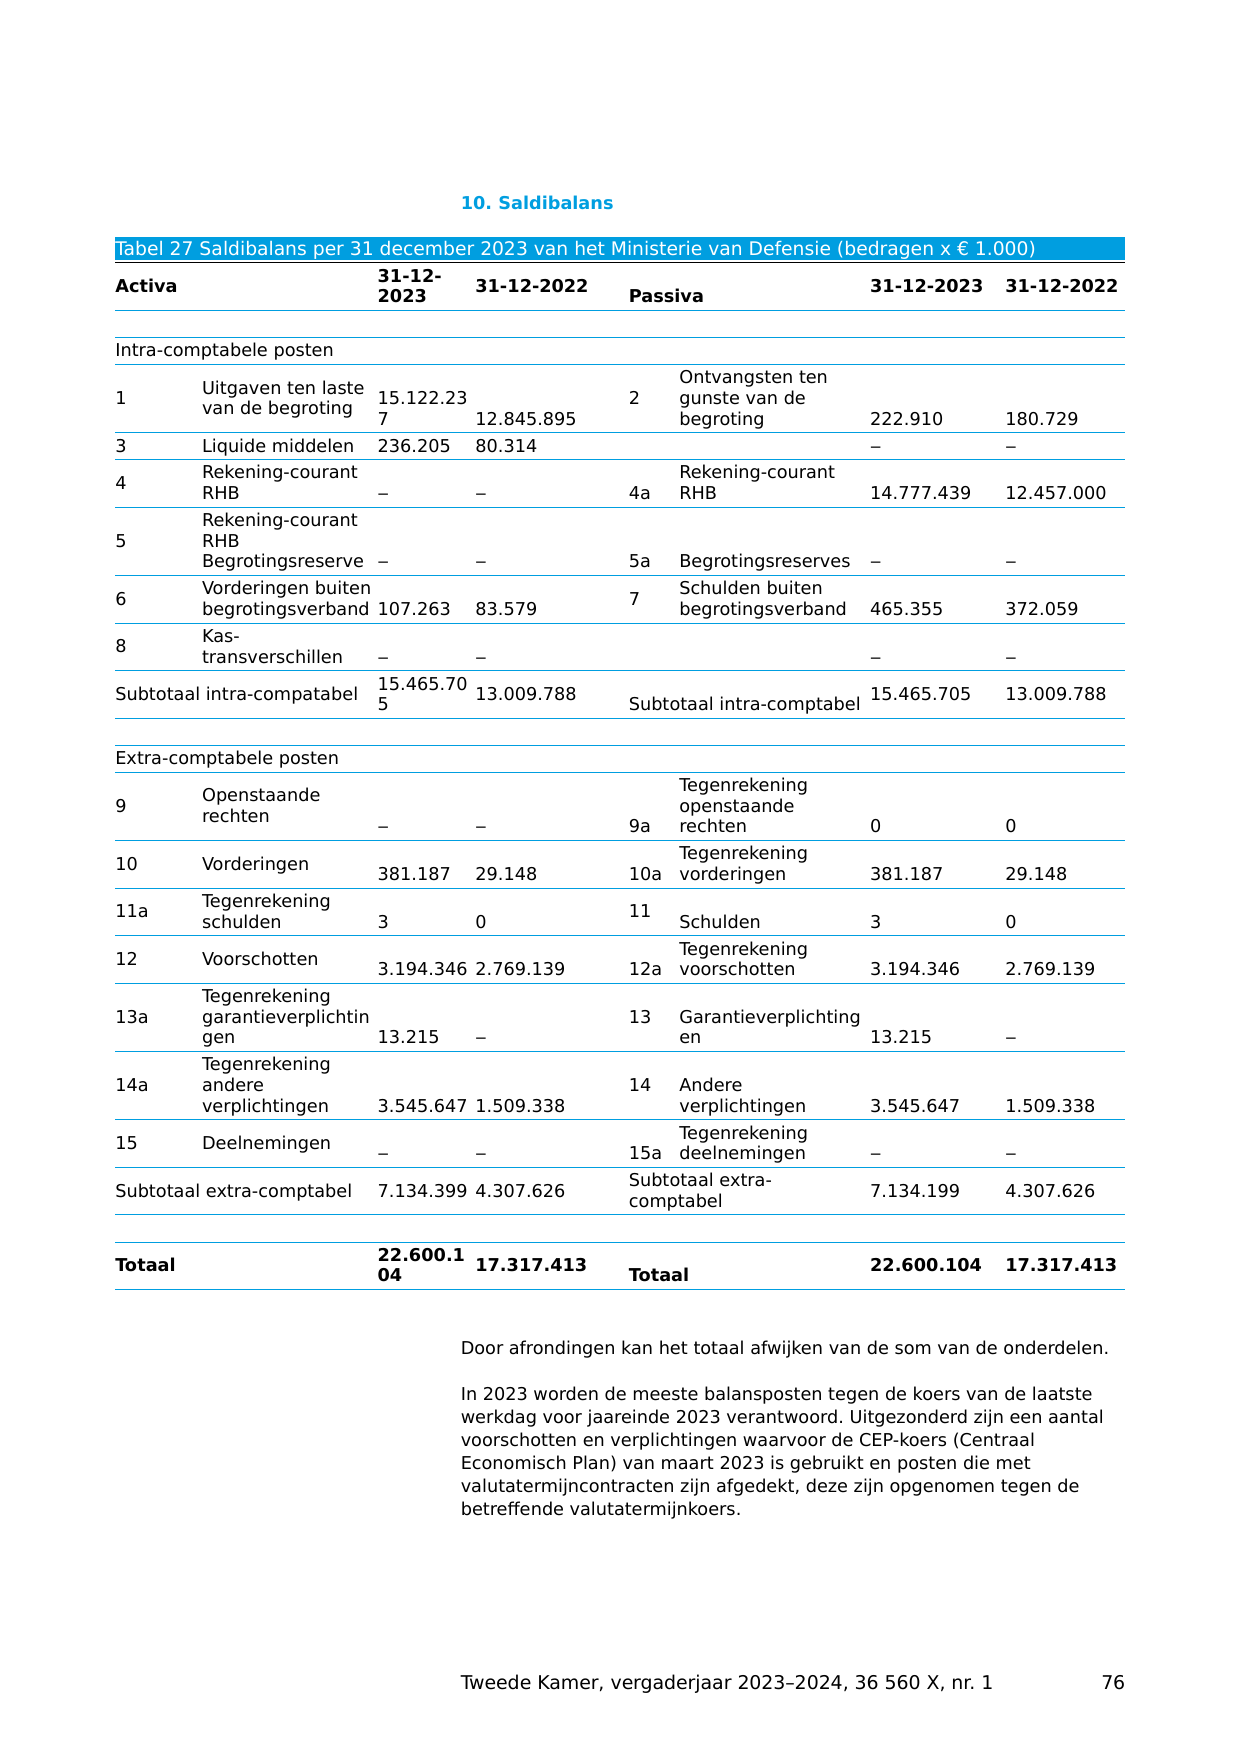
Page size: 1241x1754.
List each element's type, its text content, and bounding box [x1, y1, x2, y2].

table_cell 8 [115, 624, 199, 670]
table_cell Totaal [626, 1243, 867, 1289]
table_cell 4 [115, 460, 199, 507]
table_cell ‒ [375, 624, 472, 670]
table_cell 14a [115, 1052, 199, 1119]
table_cell 2.769.139 [472, 936, 598, 983]
text Door afrondingen kan het totaal afwijken van de som van de onderdelen. [461, 1336, 1125, 1359]
table_cell Intra-comptabele posten [115, 338, 374, 364]
table_cell [676, 311, 867, 337]
table_cell Tegenrekening vorderingen [676, 841, 867, 887]
table_cell Tegenrekening schulden [199, 889, 374, 935]
table_cell 11 [626, 889, 676, 935]
table_cell [1002, 338, 1125, 364]
table_cell Subtotaal extra-comptabel [626, 1168, 867, 1214]
table_cell Subtotaal extra-comptabel [115, 1168, 374, 1214]
table_cell 0 [1002, 889, 1125, 935]
table_cell [472, 746, 598, 772]
table_cell [599, 1243, 626, 1289]
table_cell 15.122.237 [375, 365, 472, 432]
table_cell 3.194.346 [867, 936, 1002, 983]
table_cell [599, 365, 626, 432]
table_cell [375, 338, 472, 364]
table_cell ‒ [472, 460, 598, 507]
table_cell Tegenrekening deelnemingen [676, 1120, 867, 1167]
table_cell 0 [472, 889, 598, 935]
table_cell [115, 1215, 199, 1241]
table_cell 381.187 [375, 841, 472, 887]
table_cell 0 [1002, 773, 1125, 840]
table_cell [375, 719, 472, 745]
table_cell Rekening-courant RHB [199, 460, 374, 507]
table_cell ‒ [472, 624, 598, 670]
table_cell 3 [115, 433, 199, 459]
table_cell [599, 338, 626, 364]
table_cell 180.729 [1002, 365, 1125, 432]
table_cell ‒ [472, 984, 598, 1051]
table_cell [599, 671, 626, 718]
table_cell [599, 773, 626, 840]
table_cell 7 [626, 576, 676, 622]
table_cell [599, 433, 626, 459]
table_cell Subtotaal intra-compatabel [115, 671, 374, 718]
text In 2023 worden de meeste balansposten tegen de koers van de laatste werkdag voor jaareinde 2023 verantwoord. Uitgezonderd zijn een aantal voorschotten en verplichtingen waarvoor de CEP-koers (Centraal Economisch Plan) van maart 2023 is gebruikt en posten die met valutatermijncontracten zijn afgedekt, deze zijn opgenomen tegen de betreffende valutatermijnkoers. [461, 1382, 1125, 1520]
table_cell 29.148 [472, 841, 598, 887]
table_cell 12a [626, 936, 676, 983]
table_cell [676, 719, 867, 745]
table_cell Andere verplichtingen [676, 1052, 867, 1119]
table_cell 5 [115, 508, 199, 575]
table_cell 1 [115, 365, 199, 432]
table_cell 3.545.647 [375, 1052, 472, 1119]
table_cell ‒ [375, 508, 472, 575]
table_cell 17.317.413 [472, 1243, 598, 1289]
table_cell [626, 719, 676, 745]
table_cell [1002, 311, 1125, 337]
table_cell ‒ [1002, 508, 1125, 575]
table_cell 31-12-2022 [1002, 263, 1125, 310]
table_cell 2 [626, 365, 676, 432]
table_cell [626, 433, 676, 459]
table_cell 12.457.000 [1002, 460, 1125, 507]
table_cell [676, 433, 867, 459]
table_cell [626, 1215, 676, 1241]
table_cell 3.545.647 [867, 1052, 1002, 1119]
table_cell ‒ [472, 508, 598, 575]
table_cell [115, 719, 199, 745]
table_cell 12.845.895 [472, 365, 598, 432]
table_cell Tegenrekening andere verplichtingen [199, 1052, 374, 1119]
table_cell 372.059 [1002, 576, 1125, 622]
table_cell ‒ [1002, 433, 1125, 459]
table_cell [599, 984, 626, 1051]
table_cell 12 [115, 936, 199, 983]
table_cell 13.215 [867, 984, 1002, 1051]
table_cell Vorderingen buiten begrotingsverband [199, 576, 374, 622]
table_cell [867, 338, 1002, 364]
table_cell [1002, 746, 1125, 772]
table_cell [199, 311, 374, 337]
table_cell ‒ [375, 460, 472, 507]
table_cell Rekening-courant RHB [676, 460, 867, 507]
table_cell [626, 746, 867, 772]
table_cell [867, 719, 1002, 745]
table_cell [599, 508, 626, 575]
table_cell 14 [626, 1052, 676, 1119]
table_cell [626, 624, 676, 670]
table_cell 222.910 [867, 365, 1002, 432]
table_cell [676, 624, 867, 670]
table_cell 7.134.399 [375, 1168, 472, 1214]
table_cell 14.777.439 [867, 460, 1002, 507]
table_cell ‒ [375, 1120, 472, 1167]
table_cell 13.215 [375, 984, 472, 1051]
table_cell ‒ [472, 773, 598, 840]
table_cell Begrotingsreserves [676, 508, 867, 575]
table_cell [599, 263, 626, 310]
table_cell ‒ [375, 773, 472, 840]
table_cell [1002, 1215, 1125, 1241]
table_cell [599, 576, 626, 622]
table_cell 1.509.338 [1002, 1052, 1125, 1119]
table_cell 2.769.139 [1002, 936, 1125, 983]
table_cell 1.509.338 [472, 1052, 598, 1119]
table_cell 10 [115, 841, 199, 887]
table_cell 4.307.626 [1002, 1168, 1125, 1214]
table_cell ‒ [867, 508, 1002, 575]
table_cell Kas-transverschillen [199, 624, 374, 670]
table_cell Uitgaven ten laste van de begroting [199, 365, 374, 432]
table_cell 3.194.346 [375, 936, 472, 983]
table_cell Schulden [676, 889, 867, 935]
table_cell Ontvangsten ten gunste van de begroting [676, 365, 867, 432]
table_cell Deelnemingen [199, 1120, 374, 1167]
table_cell Tegenrekening garantieverplichtingen [199, 984, 374, 1051]
table_cell 7.134.199 [867, 1168, 1002, 1214]
table_cell Tegenrekening voorschotten [676, 936, 867, 983]
table_cell 381.187 [867, 841, 1002, 887]
table_cell 4a [626, 460, 676, 507]
table_cell 465.355 [867, 576, 1002, 622]
table_cell ‒ [1002, 1120, 1125, 1167]
table_cell [115, 1290, 199, 1311]
table_cell 15.465.705 [375, 671, 472, 718]
table_cell [599, 311, 626, 337]
table_cell [599, 1052, 626, 1119]
table_cell Activa [115, 263, 374, 310]
table_cell Tegenrekening openstaande rechten [676, 773, 867, 840]
table_cell 107.263 [375, 576, 472, 622]
table_cell [472, 311, 598, 337]
table_cell [599, 1120, 626, 1167]
table_cell [626, 338, 867, 364]
table_cell Openstaande rechten [199, 773, 374, 840]
table_cell 13a [115, 984, 199, 1051]
table_cell [199, 1215, 374, 1241]
table_cell ‒ [867, 1120, 1002, 1167]
table_cell 22.600.104 [375, 1243, 472, 1289]
table_cell 15a [626, 1120, 676, 1167]
table_cell 6 [115, 576, 199, 622]
table_cell 17.317.413 [1002, 1243, 1125, 1289]
table_cell [375, 1215, 472, 1241]
table_cell 31-12-2023 [867, 263, 1002, 310]
table_cell Passiva [626, 263, 867, 310]
table_cell [472, 719, 598, 745]
table_cell 13.009.788 [1002, 671, 1125, 718]
table_cell 9 [115, 773, 199, 840]
table_cell [626, 311, 676, 337]
table_cell Extra-comptabele posten [115, 746, 374, 772]
table_cell ‒ [1002, 984, 1125, 1051]
table_cell ‒ [867, 624, 1002, 670]
table_cell [599, 460, 626, 507]
table_cell 13 [626, 984, 676, 1051]
table_cell [867, 1215, 1002, 1241]
table_cell Totaal [115, 1243, 374, 1289]
table_cell [599, 1215, 626, 1241]
table_cell 3 [375, 889, 472, 935]
table_cell Voorschotten [199, 936, 374, 983]
table_cell Garantieverplichtingen [676, 984, 867, 1051]
table_cell 11a [115, 889, 199, 935]
table_cell [676, 1215, 867, 1241]
table_cell [599, 746, 626, 772]
table_cell ‒ [867, 433, 1002, 459]
title 10. Saldibalans [461, 191, 1125, 214]
table_cell 236.205 [375, 433, 472, 459]
table_cell Vorderingen [199, 841, 374, 887]
table_cell [867, 311, 1002, 337]
table_cell [599, 936, 626, 983]
table_cell 15 [115, 1120, 199, 1167]
table_cell 10a [626, 841, 676, 887]
table_cell 9a [626, 773, 676, 840]
table_cell Rekening-courant RHB Begrotingsreserve [199, 508, 374, 575]
table_cell [115, 311, 199, 337]
table_cell 80.314 [472, 433, 598, 459]
table_cell 31-12-2023 [375, 263, 472, 310]
table_cell [375, 746, 472, 772]
table_cell Liquide middelen [199, 433, 374, 459]
table_cell [199, 719, 374, 745]
table_cell 29.148 [1002, 841, 1125, 887]
table_cell ‒ [1002, 624, 1125, 670]
table_cell 13.009.788 [472, 671, 598, 718]
table_cell [599, 624, 626, 670]
table_cell 31-12-2022 [472, 263, 598, 310]
table_cell [375, 311, 472, 337]
table_cell [599, 841, 626, 887]
table_cell ‒ [472, 1120, 598, 1167]
table_cell 0 [867, 773, 1002, 840]
table_cell Subtotaal intra-comptabel [626, 671, 867, 718]
table_cell [599, 889, 626, 935]
table_cell 4.307.626 [472, 1168, 598, 1214]
table_cell 5a [626, 508, 676, 575]
table_cell 3 [867, 889, 1002, 935]
table_cell [599, 1168, 626, 1214]
table_cell Schulden buiten begrotingsverband [676, 576, 867, 622]
table_cell 83.579 [472, 576, 598, 622]
table_cell 22.600.104 [867, 1243, 1002, 1289]
table_cell [472, 1215, 598, 1241]
table_cell [1002, 719, 1125, 745]
table_cell [867, 746, 1002, 772]
table_cell 15.465.705 [867, 671, 1002, 718]
table_cell [472, 338, 598, 364]
table_cell [599, 719, 626, 745]
